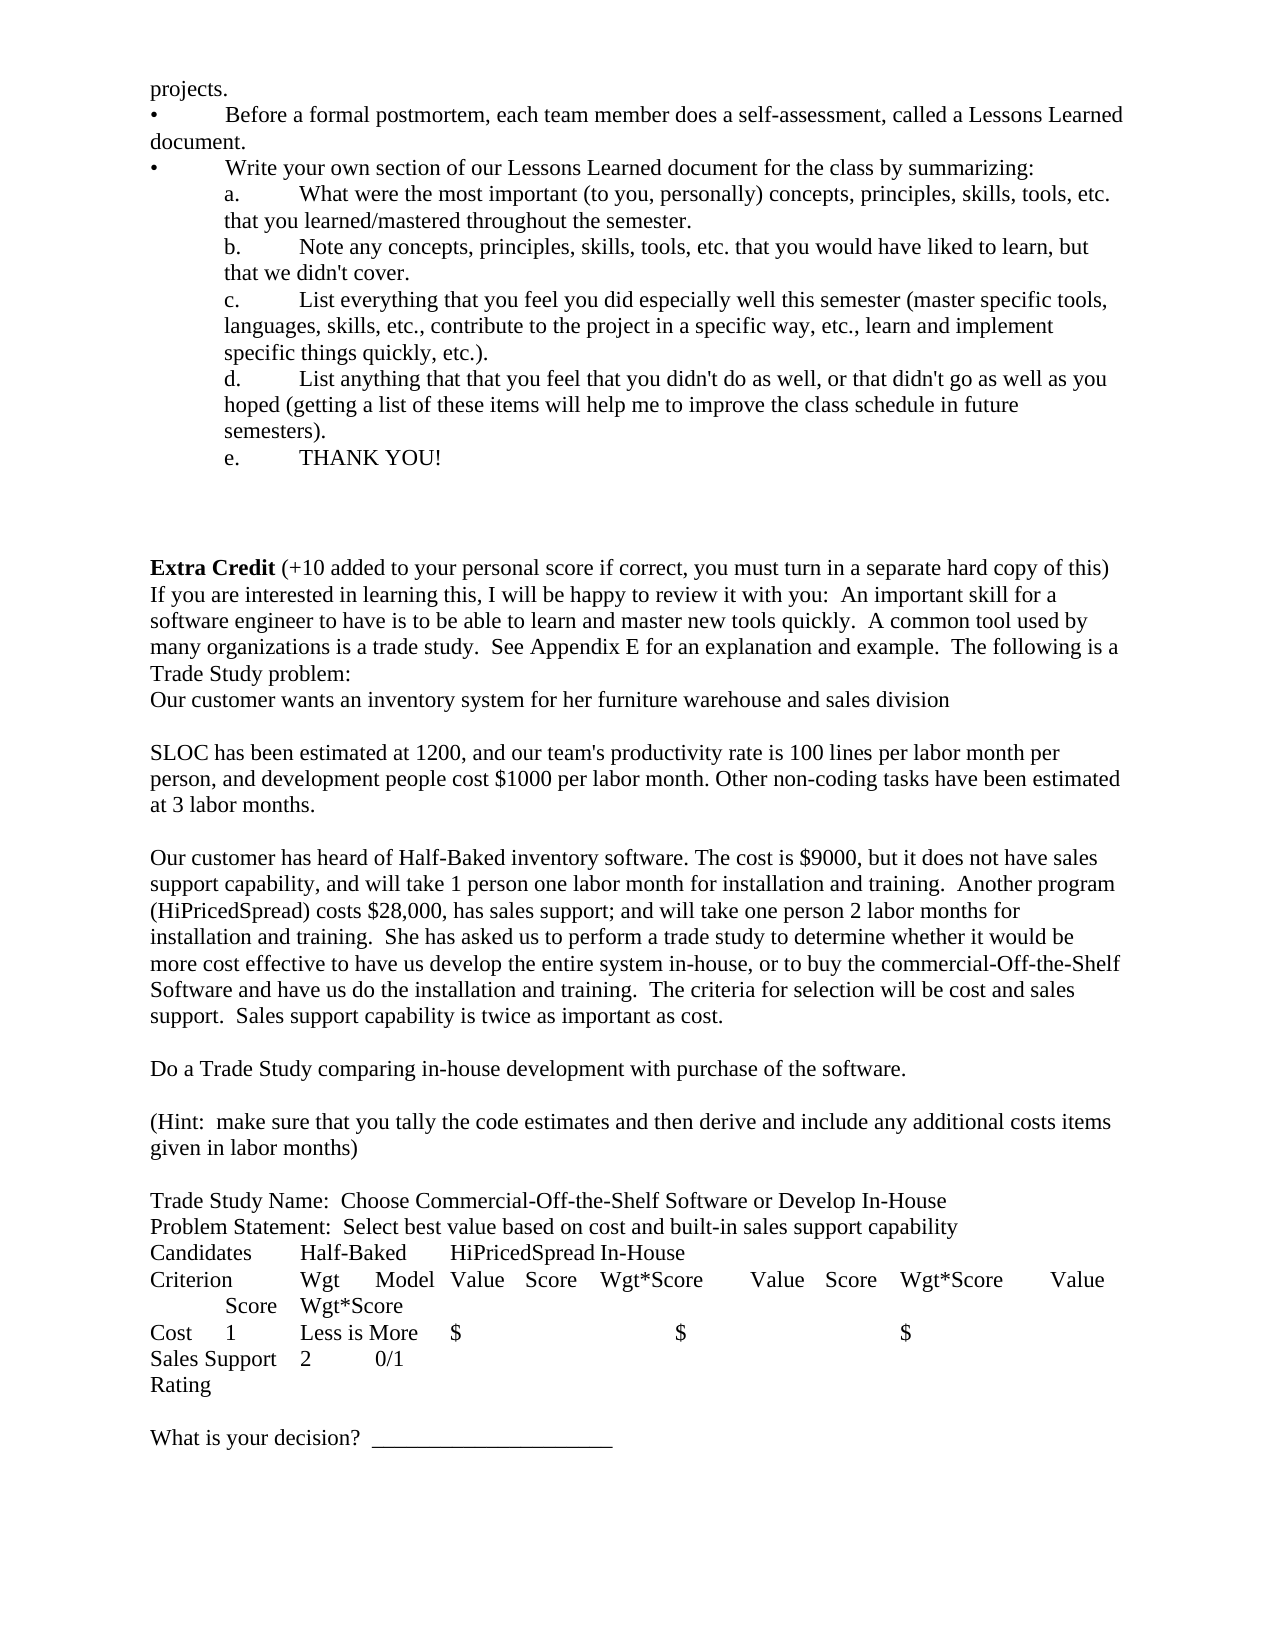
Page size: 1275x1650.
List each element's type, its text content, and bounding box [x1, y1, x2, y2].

text Rating [150, 1371, 1125, 1398]
text projects. [150, 75, 1125, 101]
text c. List everything that you feel you did especially well this semester (master specific tools, languages, skills, etc., contribute to the project in a specific way, etc., learn and implement specific things quickly, etc.). [224, 286, 1125, 365]
text b. Note any concepts, principles, skills, tools, etc. that you would have liked to learn, but that we didn't cover. [224, 233, 1125, 286]
text Criterion Wgt Model Value Score Wgt*Score Value Score Wgt*Score Value Score Wgt*Score [150, 1266, 1125, 1318]
text Cost 1 Less is More $ $ $ [150, 1318, 1125, 1345]
text • Write your own section of our Lessons Learned document for the class by summarizing: [150, 154, 1125, 180]
text e. THANK YOU! [224, 444, 1125, 470]
text Trade Study Name: Choose Commercial-Off-the-Shelf Software or Develop In-House [150, 1187, 1125, 1213]
text Problem Statement: Select best value based on cost and built-in sales support capability [150, 1213, 1125, 1239]
text a. What were the most important (to you, personally) concepts, principles, skills, tools, etc. that you learned/mastered throughout the semester. [224, 180, 1125, 233]
text Do a Trade Study comparing in-house development with purchase of the software. [150, 1055, 1125, 1081]
text What is your decision? _____________________ [150, 1424, 1125, 1450]
text Our customer wants an inventory system for her furniture warehouse and sales division [150, 686, 1125, 712]
text (Hint: make sure that you tally the code estimates and then derive and include any additional costs items given in labor months) [150, 1108, 1125, 1160]
text Our customer has heard of Half-Baked inventory software. The cost is $9000, but it does not have sales support capability, and will take 1 person one labor month for installation and training. Another program (HiPricedSpread) costs $28,000, has sales support; and will take one person 2 labor months for installation and training. She has asked us to perform a trade study to determine whether it would be more cost effective to have us develop the entire system in-house, or to buy the commercial-Off-the-Shelf Software and have us do the installation and training. The criteria for selection will be cost and sales support. Sales support capability is twice as important as cost. [150, 844, 1125, 1029]
text SLOC has been estimated at 1200, and our team's productivity rate is 100 lines per labor month per person, and development people cost $1000 per labor month. Other non-coding tasks have been estimated at 3 labor months. [150, 739, 1125, 818]
text Extra Credit (+10 added to your personal score if correct, you must turn in a separate hard copy of this) If you are interested in learning this, I will be happy to review it with you: An important skill for a software engineer to have is to be able to learn and master new tools quickly. A common tool used by many organizations is a trade study. See Appendix E for an explanation and example. The following is a Trade Study problem: [150, 554, 1125, 686]
text Candidates  Half-Baked HiPricedSpread In-House [150, 1239, 1125, 1266]
text • Before a formal postmortem, each team member does a self-assessment, called a Lessons Learned document. [150, 101, 1125, 154]
text Sales Support 2 0/1 [150, 1345, 1125, 1371]
text d. List anything that that you feel that you didn't do as well, or that didn't go as well as you hoped (getting a list of these items will help me to improve the class schedule in future semesters). [224, 365, 1125, 444]
